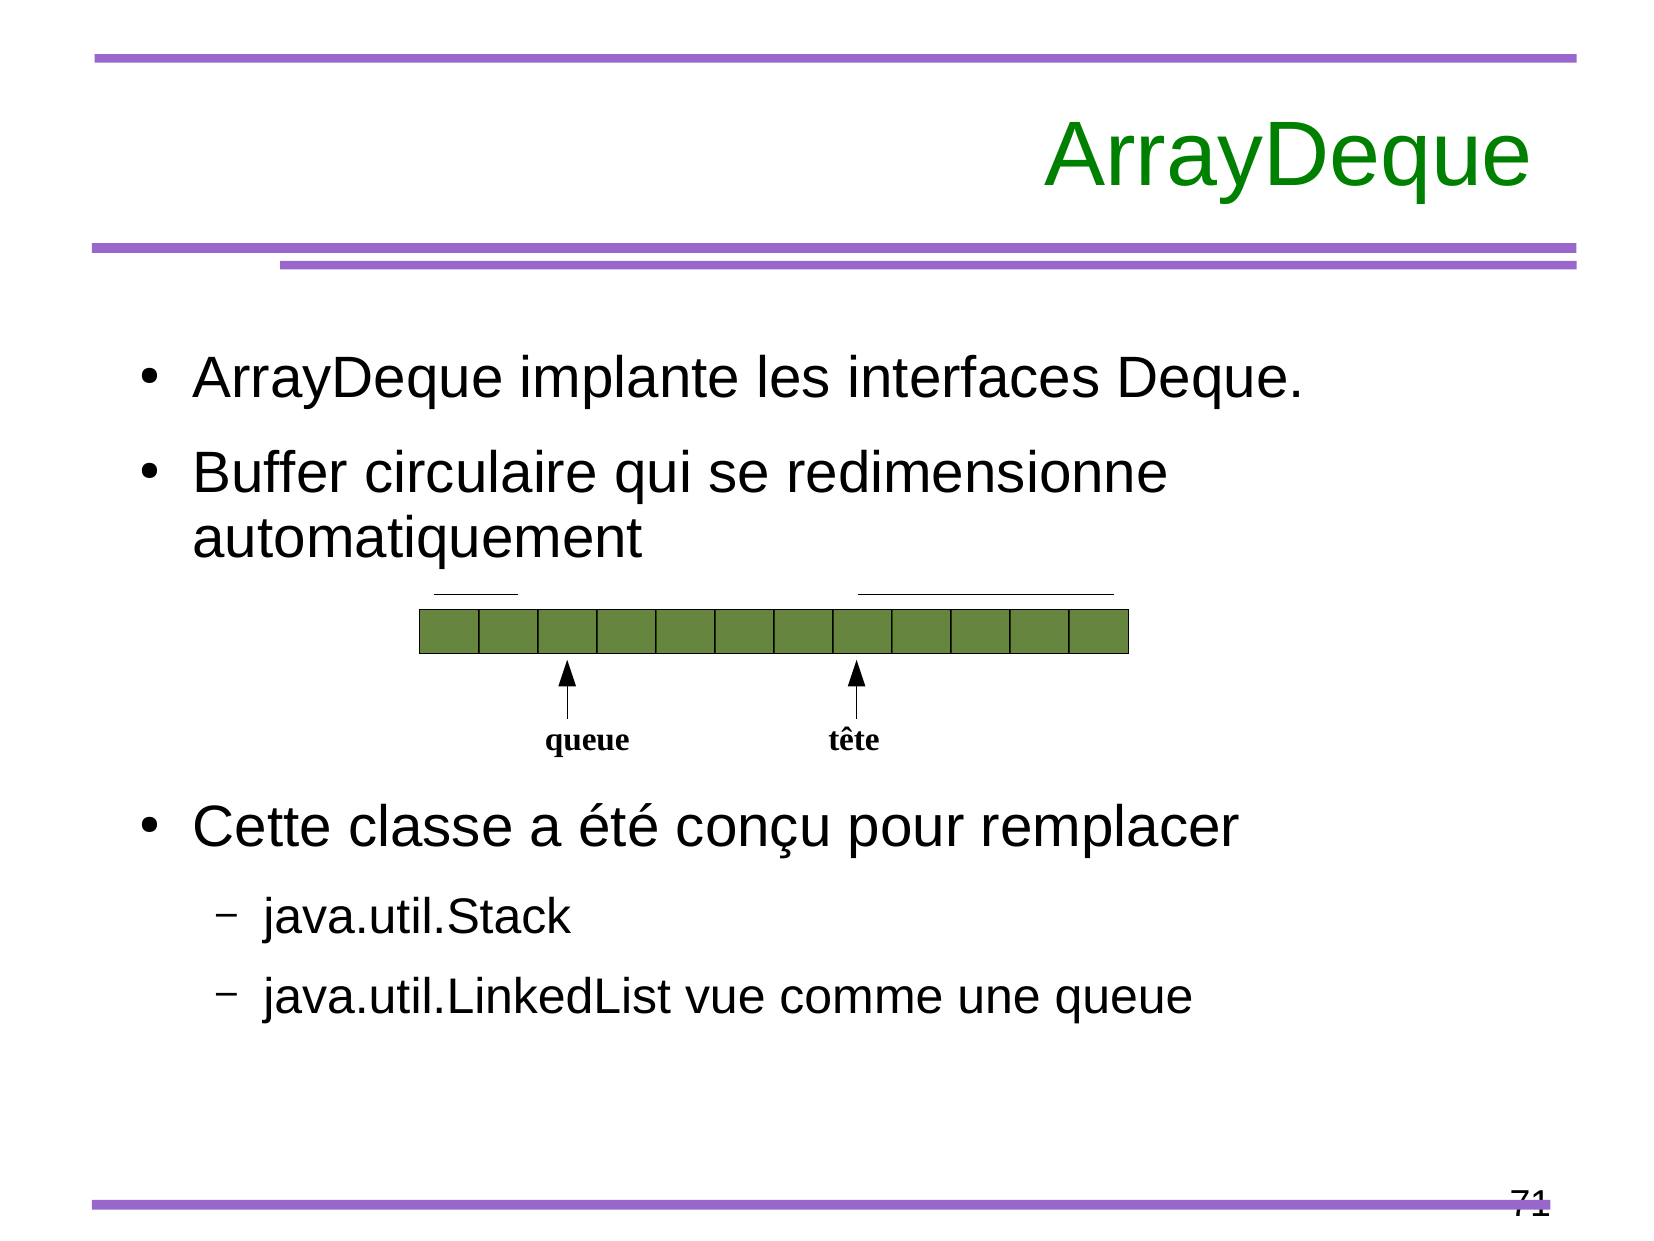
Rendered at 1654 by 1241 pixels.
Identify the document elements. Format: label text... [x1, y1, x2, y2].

text_box tête [828, 720, 880, 759]
title ArrayDeque [121, 49, 1534, 257]
list ArrayDeque implante les interfaces Deque. Buffer circulaire qui se redimensionne automatiquement Cette classe a été conçu pour remplacer java.util.Stack java.util.LinkedList vue comme une queue [121, 344, 1534, 1024]
text_box [419, 609, 1129, 654]
text_box queue [544, 720, 630, 759]
